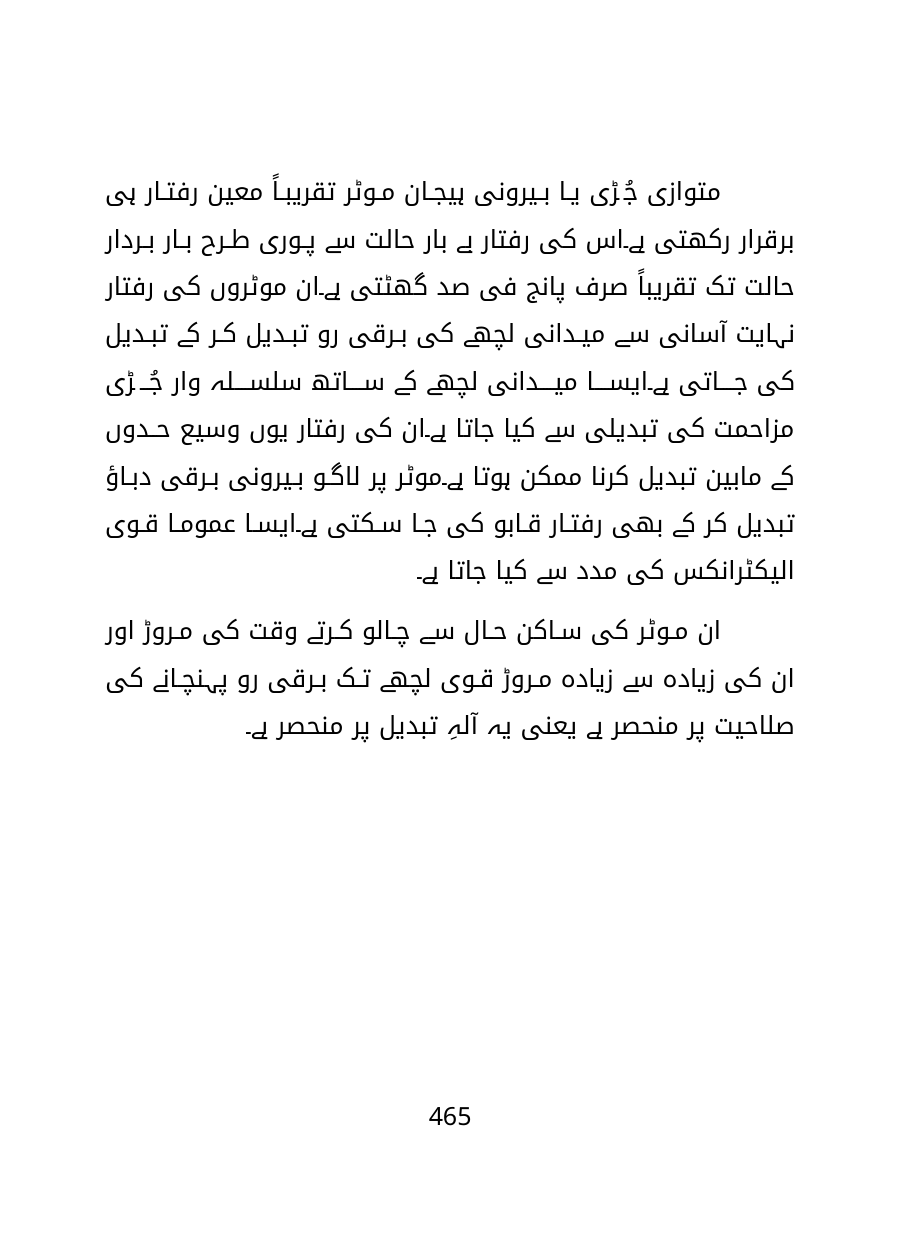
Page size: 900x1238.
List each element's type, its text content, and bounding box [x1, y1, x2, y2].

text ان موٹر کی ساکن حال سے چالو کرتے وقت کی مروڑ اور ان کی زیادہ سے زیادہ مروڑ قوی لچھے تک برقی رو پہنچانے کی صلاحیت پر منحصر ہے یعنی یہ آلہِ تبدیل پر منحصر ہے۔ [105, 608, 795, 750]
text متوازی جُڑی یا بیرونی ہیجان موٹر تقریباً معین رفتار ہی برقرار رکھتی ہے۔اس کی رفتار بے بار حالت سے پوری طرح بار بردار حالت تک تقریباً صرف پانج فی صد گھٹتی ہے۔ان موٹروں کی رفتار نہایت آسانی سے میدانی لچھے کی برقی رو تبدیل کر کے تبدیل کی جاتی ہے۔ایسا میدانی لچھے کے ساتھ سلسلہ وار جُڑی مزاحمت کی تبدیلی سے کیا جاتا ہے۔ان کی رفتار یوں وسیع حدوں کے مابین تبدیل کرنا ممکن ہوتا ہے۔موٹر پر لاگو بیرونی برقی دباؤ تبدیل کر کے بھی رفتار قابو کی جا سکتی ہے۔ایسا عموما قوی الیکٹرانکس کی مدد سے کیا جاتا ہے۔ [105, 168, 795, 595]
